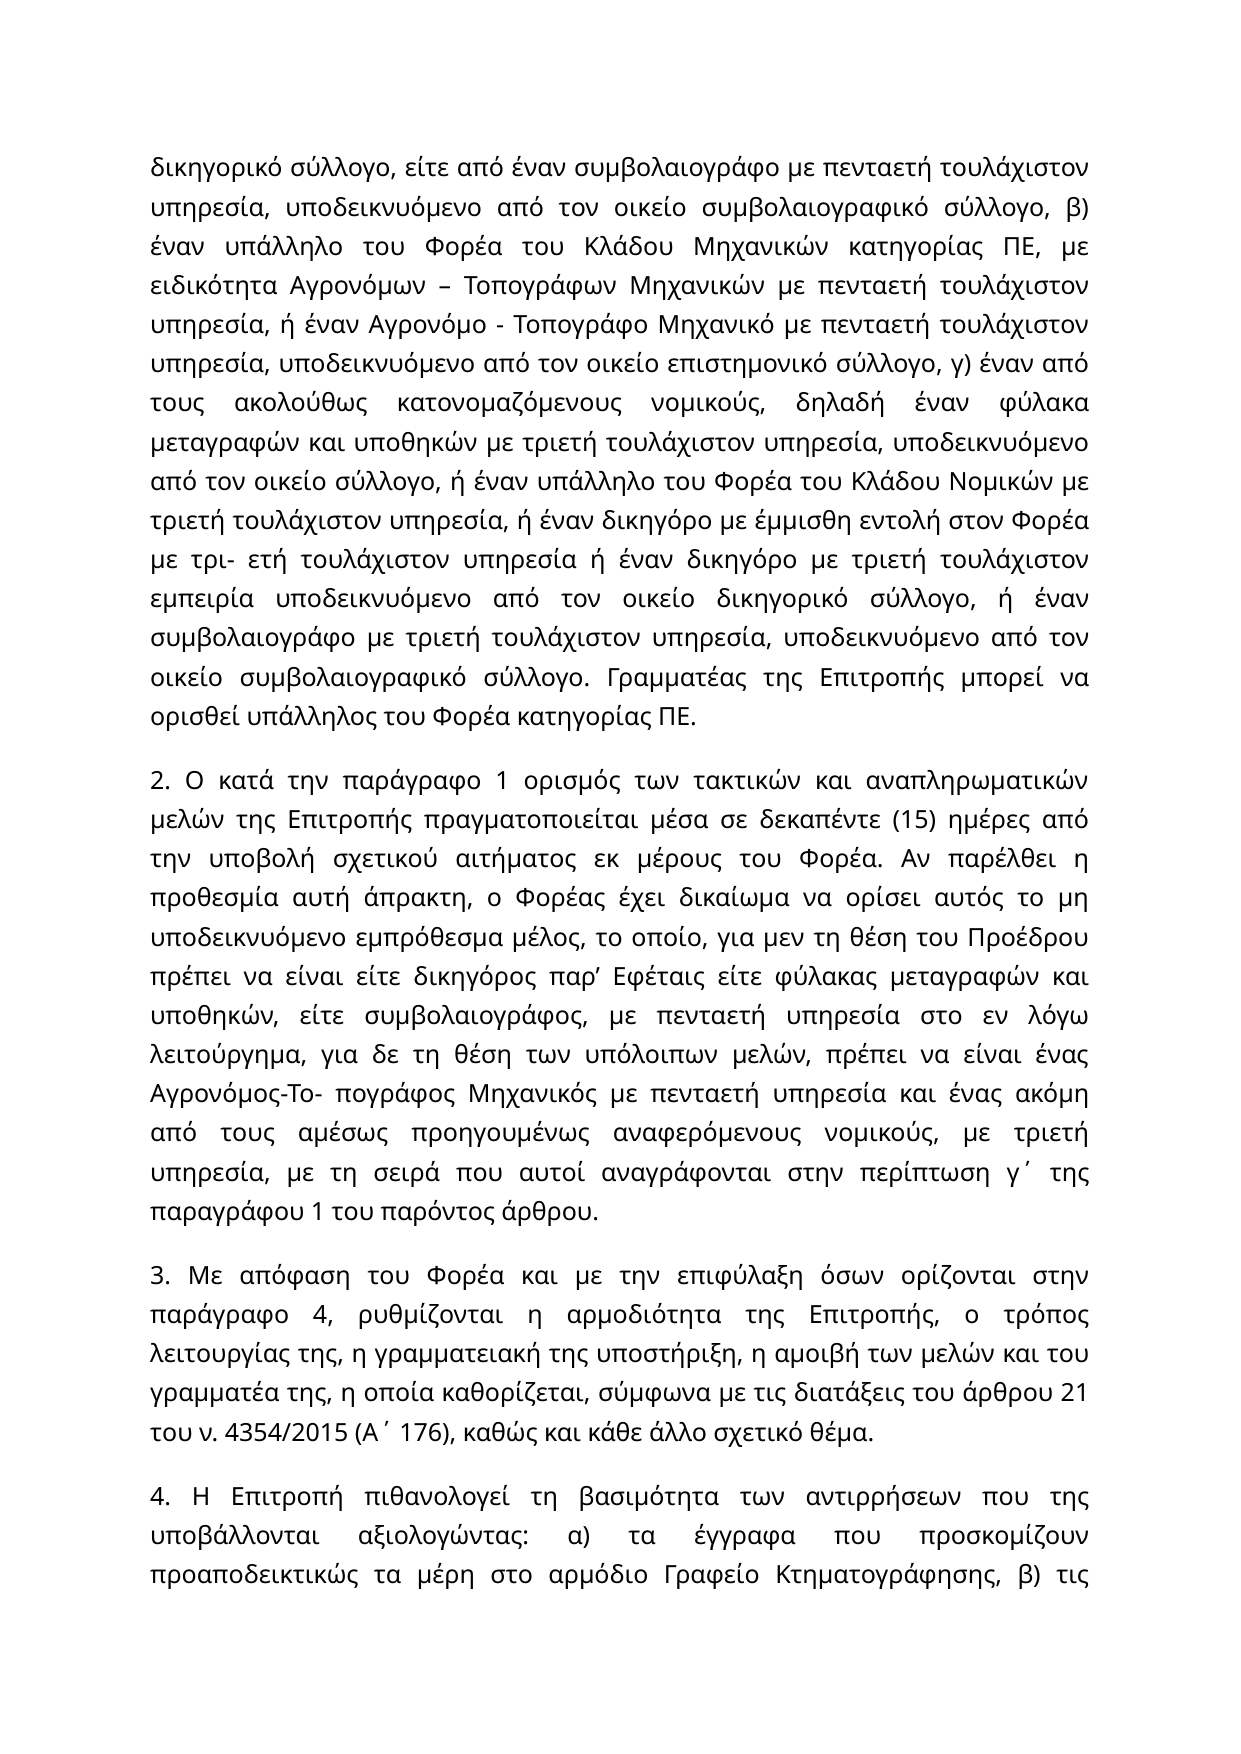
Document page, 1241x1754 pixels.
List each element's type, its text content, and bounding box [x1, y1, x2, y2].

text 2. Ο κατά την παράγραφο 1 ορισμός των τακτικών και αναπληρωματικών μελών της Επιτροπής πραγματοποιείται μέσα σε δεκαπέντε (15) ημέρες από την υποβολή σχετικού αιτήματος εκ μέρους του Φορέα. Αν παρέλθει η προθεσμία αυτή άπρακτη, ο Φορέας έχει δικαίωμα να ορίσει αυτός το μη υποδεικνυόμενο εμπρόθεσμα μέλος, το οποίο, για μεν τη θέση του Προέδρου πρέπει να είναι είτε δικηγόρος παρ’ Εφέταις είτε φύλακας μεταγραφών και υποθηκών, είτε συμβολαιογράφος, με πενταετή υπηρεσία στο εν λόγω λειτούργημα, για δε τη θέση των υπόλοιπων μελών, πρέπει να είναι ένας Αγρονόμος-Το- πογράφος Μηχανικός με πενταετή υπηρεσία και ένας ακόμη από τους αμέσως προηγουμένως αναφερόμενους νομικούς, με τριετή υπηρεσία, με τη σειρά που αυτοί αναγράφονται στην περίπτωση γ΄ της παραγράφου 1 του παρόντος άρθρου. [150, 762, 1090, 1227]
text 3. Με απόφαση του Φορέα και με την επιφύλαξη όσων ορίζονται στην παράγραφο 4, ρυθμίζονται η αρμοδιότητα της Επιτροπής, ο τρόπος λειτουργίας της, η γραμματειακή της υποστήριξη, η αμοιβή των μελών και του γραμματέα της, η οποία καθορίζεται, σύμφωνα με τις διατάξεις του άρθρου 21 του ν. 4354/2015 (A΄ 176), καθώς και κάθε άλλο σχετικό θέμα. [150, 1257, 1090, 1448]
text 4. Η Επιτροπή πιθανολογεί τη βασιμότητα των αντιρρήσεων που της υποβάλλονται αξιολογώντας: α) τα έγγραφα που προσκομίζουν προαποδεικτικώς τα μέρη στο αρμόδιο Γραφείο Κτηματογράφησης, β) τις [150, 1478, 1090, 1591]
text δικηγορικό σύλλογο, είτε από έναν συμβολαιογράφο με πενταετή τουλάχιστον υπηρεσία, υποδεικνυόμενο από τον οικείο συμβολαιογραφικό σύλλογο, β) έναν υπάλληλο του Φορέα του Κλάδου Μηχανικών κατηγορίας ΠΕ, με ειδικότητα Αγρονόμων – Τοπογράφων Μηχανικών με πενταετή τουλάχιστον υπηρεσία, ή έναν Αγρονόμο - Τοπογράφο Μηχανικό με πενταετή τουλάχιστον υπηρεσία, υποδεικνυόμενο από τον οικείο επιστημονικό σύλλογο, γ) έναν από τους ακολούθως κατονομαζόμενους νομικούς, δηλαδή έναν φύλακα μεταγραφών και υποθηκών με τριετή τουλάχιστον υπηρεσία, υποδεικνυόμενο από τον οικείο σύλλογο, ή έναν υπάλληλο του Φορέα του Κλάδου Νομικών με τριετή τουλάχιστον υπηρεσία, ή έναν δικηγόρο με έμμισθη εντολή στον Φορέα με τρι- ετή τουλάχιστον υπηρεσία ή έναν δικηγόρο με τριετή τουλάχιστον εμπειρία υποδεικνυόμενο από τον οικείο δικηγορικό σύλλογο, ή έναν συμβολαιογράφο με τριετή τουλάχιστον υπηρεσία, υποδεικνυόμενο από τον οικείο συμβολαιογραφικό σύλλογο. Γραμματέας της Επιτροπής μπορεί να ορισθεί υπάλληλος του Φορέα κατηγορίας ΠΕ. [150, 150, 1090, 732]
